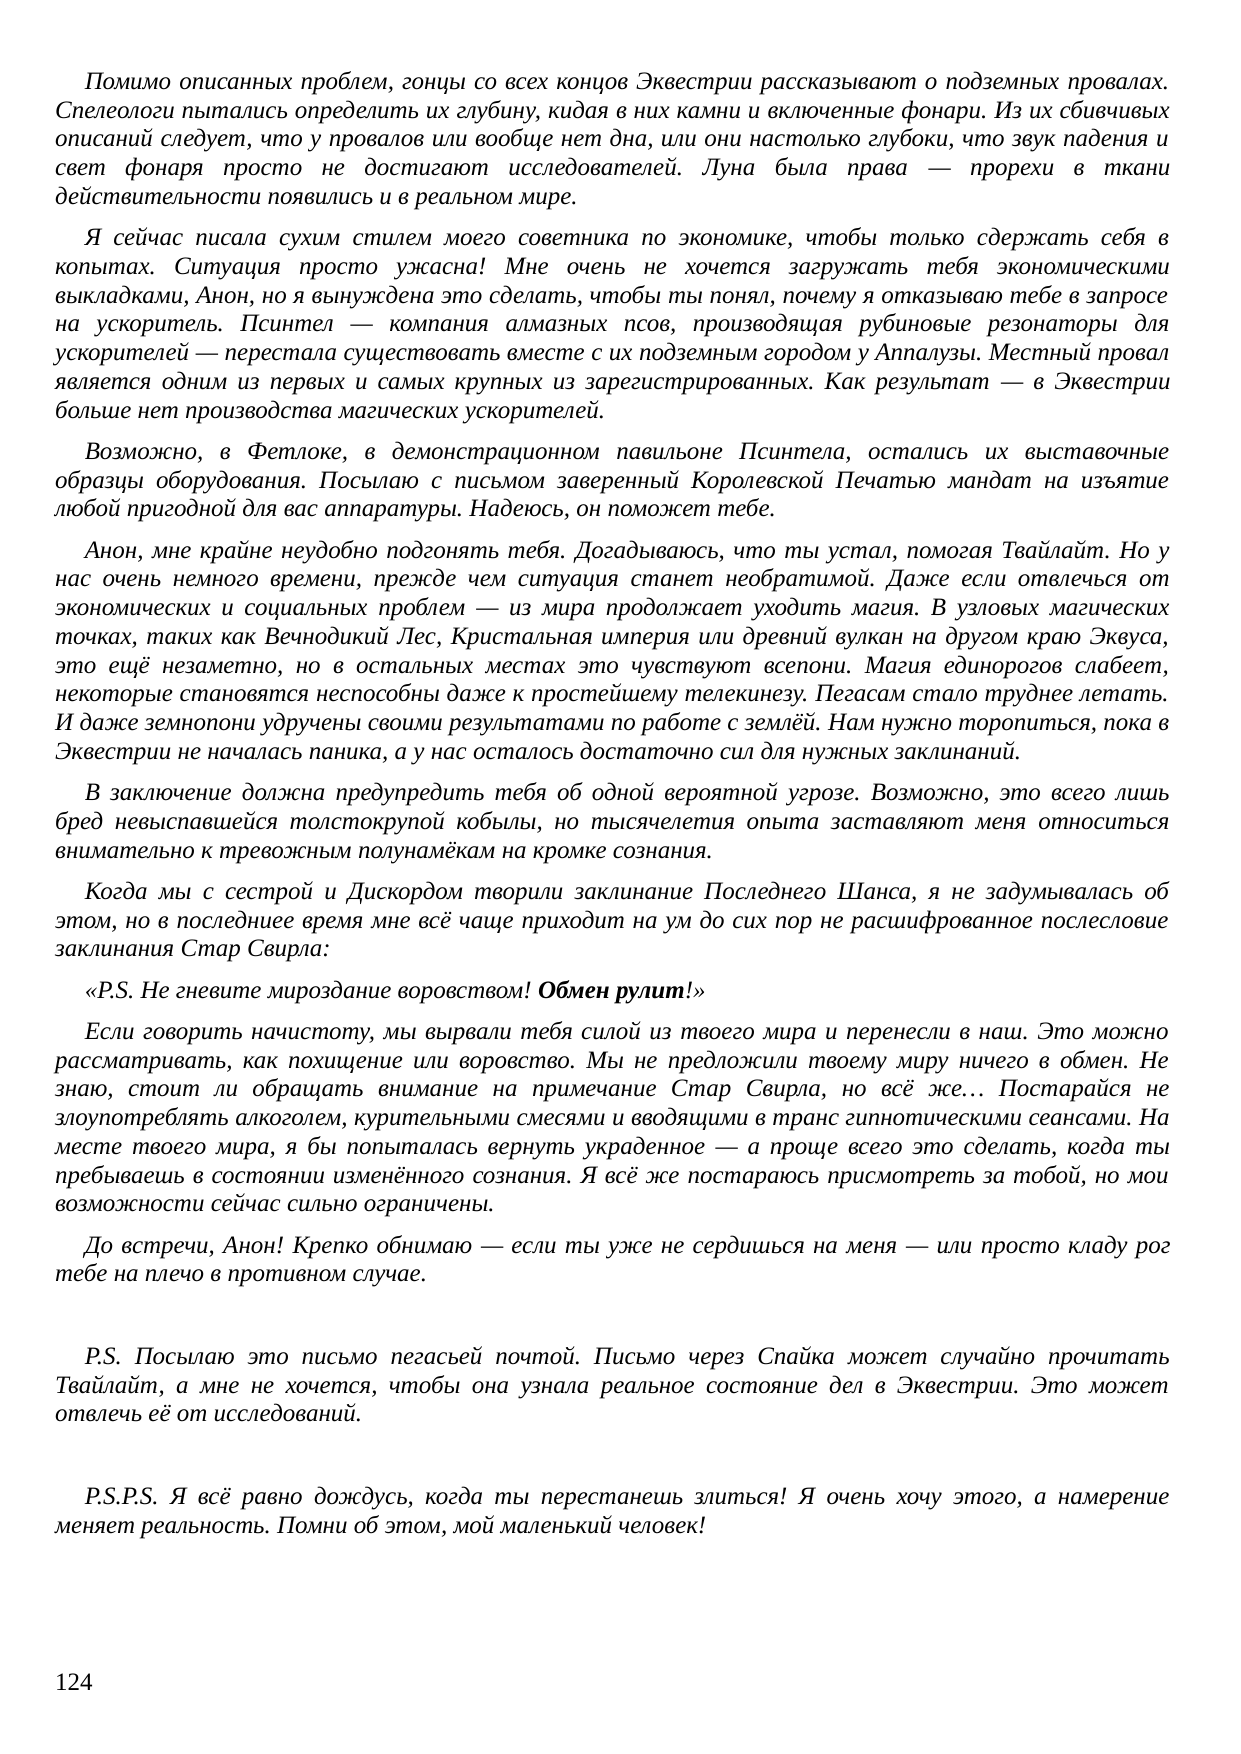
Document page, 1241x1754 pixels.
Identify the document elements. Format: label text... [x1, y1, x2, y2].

text В заключение должна предупредить тебя об одной вероятной угрозе. Возможно, это всего лишь бред невыспавшейся толстокрупой кобылы, но тысячелетия опыта заставляют меня относиться внимательно к тревожным полунамёкам на кромке сознания. [55, 777, 1173, 863]
text P.S. Посылаю это письмо пегасьей почтой. Письмо через Спайка может случайно прочитать Твайлайт, а мне не хочется, чтобы она узнала реальное состояние дел в Эквестрии. Это может отвлечь её от исследований. [55, 1341, 1173, 1427]
text Если говорить начистоту, мы вырвали тебя силой из твоего мира и перенесли в наш. Это можно рассматривать, как похищение или воровство. Мы не предложили твоему миру ничего в обмен. Не знаю, стоит ли обращать внимание на примечание Стар Свирла, но всё же… Постарайся не злоупотреблять алкоголем, курительными смесями и вводящими в транс гипнотическими сеансами. На месте твоего мира, я бы попыталась вернуть украденное — а проще всего это сделать, когда ты пребываешь в состоянии изменённого сознания. Я всё же постараюсь присмотреть за тобой, но мои возможности сейчас сильно ограничены. [55, 1016, 1173, 1217]
text P.S.P.S. Я всё равно дождусь, когда ты перестанешь злиться! Я очень хочу этого, а намерение меняет реальность. Помни об этом, мой маленький человек! [55, 1481, 1173, 1538]
text Помимо описанных проблем, гонцы со всех концов Эквестрии рассказывают о подземных провалах. Спелеологи пытались определить их глубину, кидая в них камни и включенные фонари. Из их сбивчивых описаний следует, что у провалов или вообще нет дна, или они настолько глубоки, что звук падения и свет фонаря просто не достигают исследователей. Луна была права — прорехи в ткани действительности появились и в реальном мире. [55, 66, 1173, 210]
text Когда мы с сестрой и Дискордом творили заклинание Последнего Шанса, я не задумывалась об этом, но в последниее время мне всё чаще приходит на ум до сих пор не расшифрованное послесловие заклинания Стар Свирла: [55, 876, 1173, 962]
text Анон, мне крайне неудобно подгонять тебя. Догадываюсь, что ты устал, помогая Твайлайт. Но у нас очень немного времени, прежде чем ситуация станет необратимой. Даже если отвлечься от экономических и социальных проблем — из мира продолжает уходить магия. В узловых магических точках, таких как Вечнодикий Лес, Кристальная империя или древний вулкан на другом краю Эквуса, это ещё незаметно, но в остальных местах это чувствуют всепони. Магия единорогов слабеет, некоторые становятся неспособны даже к простейшему телекинезу. Пегасам стало труднее летать. И даже земнопони удручены своими результатами по работе с землёй. Нам нужно торопиться, пока в Эквестрии не началась паника, а у нас осталось достаточно сил для нужных заклинаний. [55, 535, 1173, 765]
text До встречи, Анон! Крепко обнимаю — если ты уже не сердишься на меня — или просто кладу рог тебе на плечо в противном случае. [55, 1230, 1173, 1287]
text Возможно, в Фетлоке, в демонстрационном павильоне Псинтела, остались их выставочные образцы оборудования. Посылаю с письмом заверенный Королевской Печатью мандат на изъятие любой пригодной для вас аппаратуры. Надеюсь, он поможет тебе. [55, 436, 1173, 522]
text Я сейчас писала сухим стилем моего советника по экономике, чтобы только сдержать себя в копытах. Ситуация просто ужасна! Мне очень не хочется загружать тебя экономическими выкладками, Анон, но я вынуждена это сделать, чтобы ты понял, почему я отказываю тебе в запросе на ускоритель. Псинтел — компания алмазных псов, производящая рубиновые резонаторы для ускорителей — перестала существовать вместе с их подземным городом у Аппалузы. Местный провал является одним из первых и самых крупных из зарегистрированных. Как результат — в Эквестрии больше нет производства магических ускорителей. [55, 222, 1173, 423]
text «P.S. Не гневите мироздание воровством! Обмен рулит!» [55, 975, 1173, 1003]
